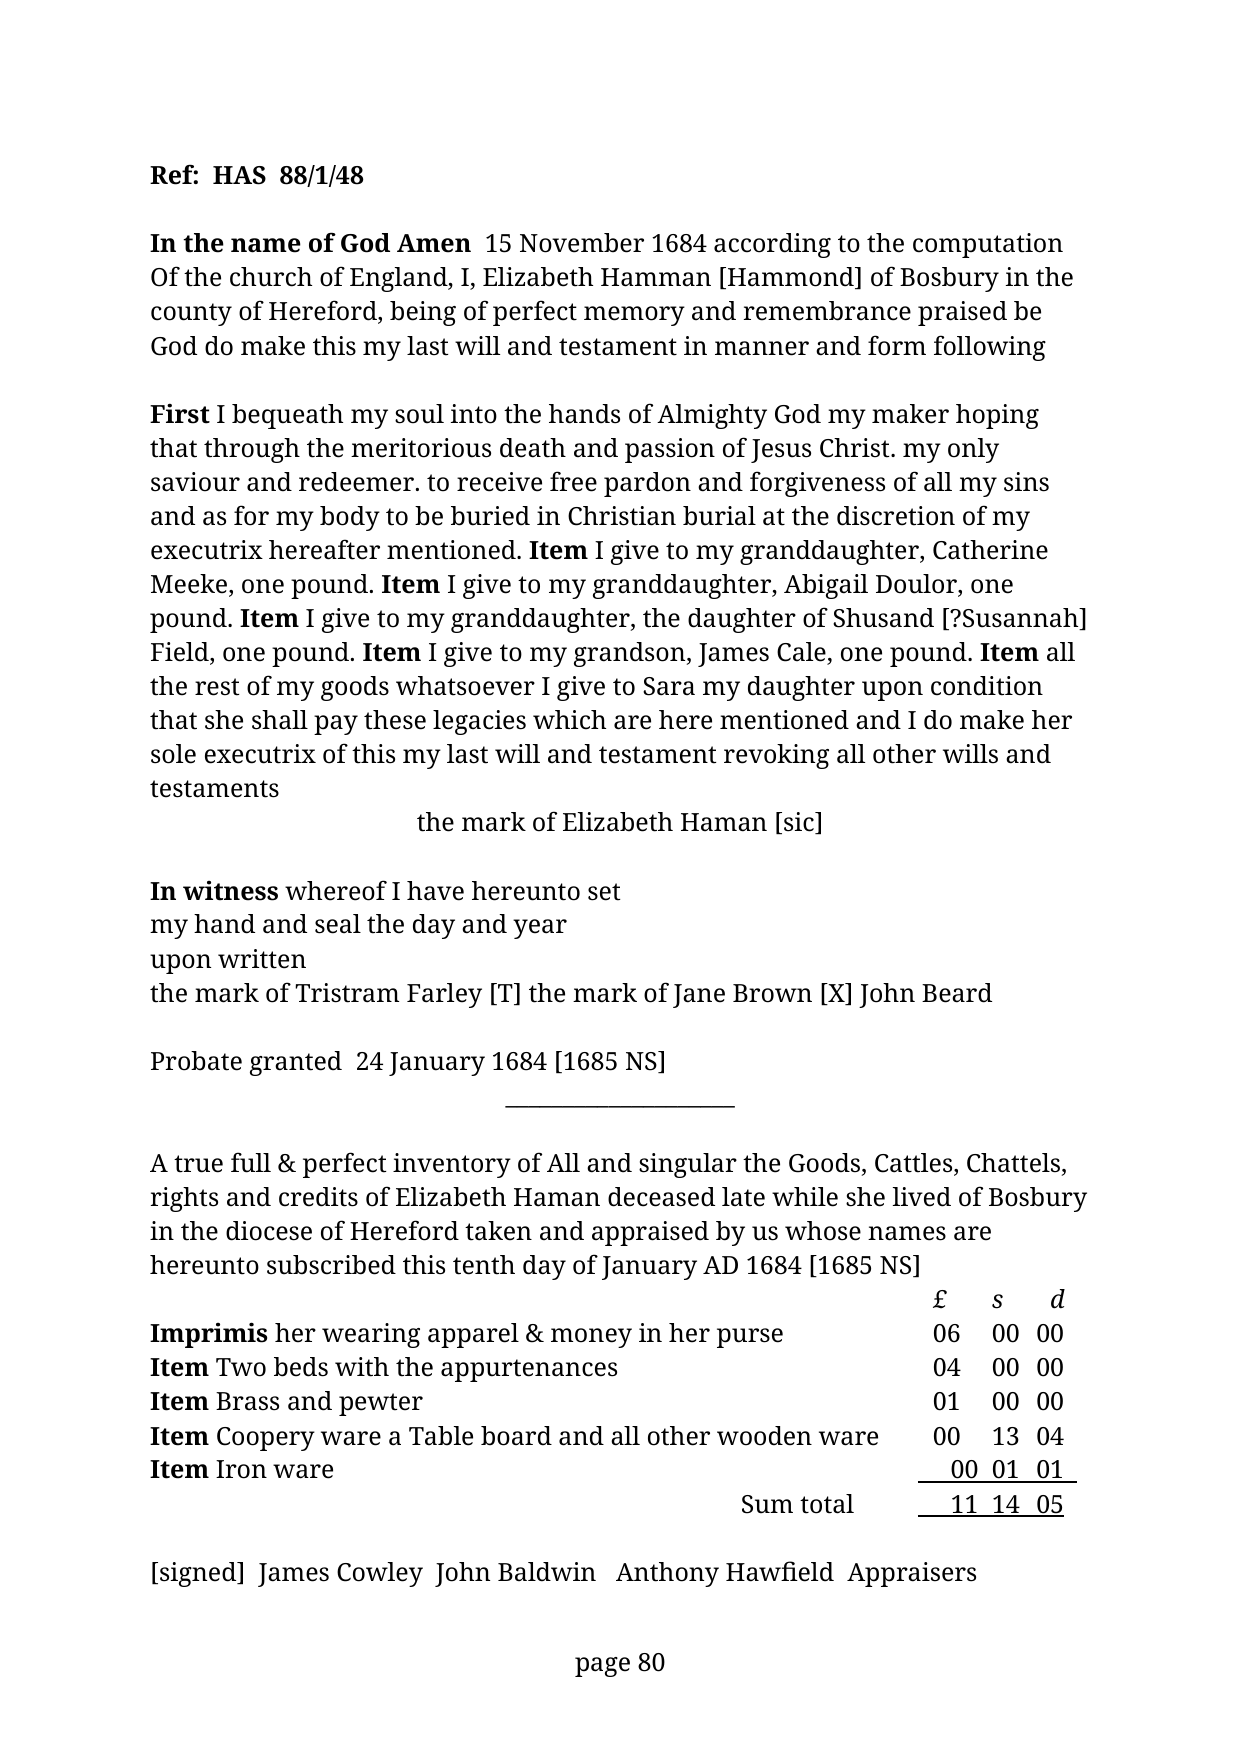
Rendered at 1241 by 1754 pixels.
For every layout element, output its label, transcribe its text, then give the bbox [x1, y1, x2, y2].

text [signed] James Cowley John Baldwin Anthony Hawfield Appraisers [150, 1554, 1090, 1588]
text Item Brass and pewter 01 00 00 [150, 1384, 1090, 1418]
text ____________________ [150, 1077, 1090, 1112]
text Ref: HAS 88/1/48 [150, 158, 1090, 192]
text Item Two beds with the appurtenances 04 00 00 [150, 1350, 1090, 1384]
text First I bequeath my soul into the hands of Almighty God my maker hoping that through the meritorious death and passion of Jesus Christ. my only saviour and redeemer. to receive free pardon and forgiveness of all my sins and as for my body to be buried in Christian burial at the discretion of my executrix hereafter mentioned. Item I give to my granddaughter, Catherine Meeke, one pound. Item I give to my granddaughter, Abigail Doulor, one pound. Item I give to my granddaughter, the daughter of Shusand [?Susannah] Field, one pound. Item I give to my grandson, James Cale, one pound. Item all the rest of my goods whatsoever I give to Sara my daughter upon condition that she shall pay these legacies which are here mentioned and I do make her sole executrix of this my last will and testament revoking all other wills and testaments [150, 396, 1090, 805]
text Item Iron ware 00 01 01 [150, 1452, 1090, 1486]
text In the name of God Amen 15 November 1684 according to the computation Of the church of England, I, Elizabeth Hamman [Hammond] of Bosbury in the county of Hereford, being of perfect memory and remembrance praised be God do make this my last will and testament in manner and form following [150, 226, 1090, 362]
text Imprimis her wearing apparel & money in her purse 06 00 00 [150, 1316, 1090, 1350]
text £ s d [150, 1282, 1090, 1316]
text Probate granted 24 January 1684 [1685 NS] [150, 1043, 1090, 1077]
text A true full & perfect inventory of All and singular the Goods, Cattles, Chattels, rights and credits of Elizabeth Haman deceased late while she lived of Bosbury in the diocese of Hereford taken and appraised by us whose names are hereunto subscribed this tenth day of January AD 1684 [1685 NS] [150, 1146, 1090, 1282]
text Item Coopery ware a Table board and all other wooden ware 00 13 04 [150, 1418, 1090, 1452]
text my hand and seal the day and year [150, 907, 1090, 941]
text the mark of Elizabeth Haman [sic] [150, 805, 1090, 839]
text In witness whereof I have hereunto set [150, 873, 1090, 907]
text Sum total 11 14 05 [150, 1486, 1090, 1520]
text the mark of Tristram Farley [T] the mark of Jane Brown [X] John Beard [150, 975, 1090, 1009]
text upon written [150, 941, 1090, 975]
